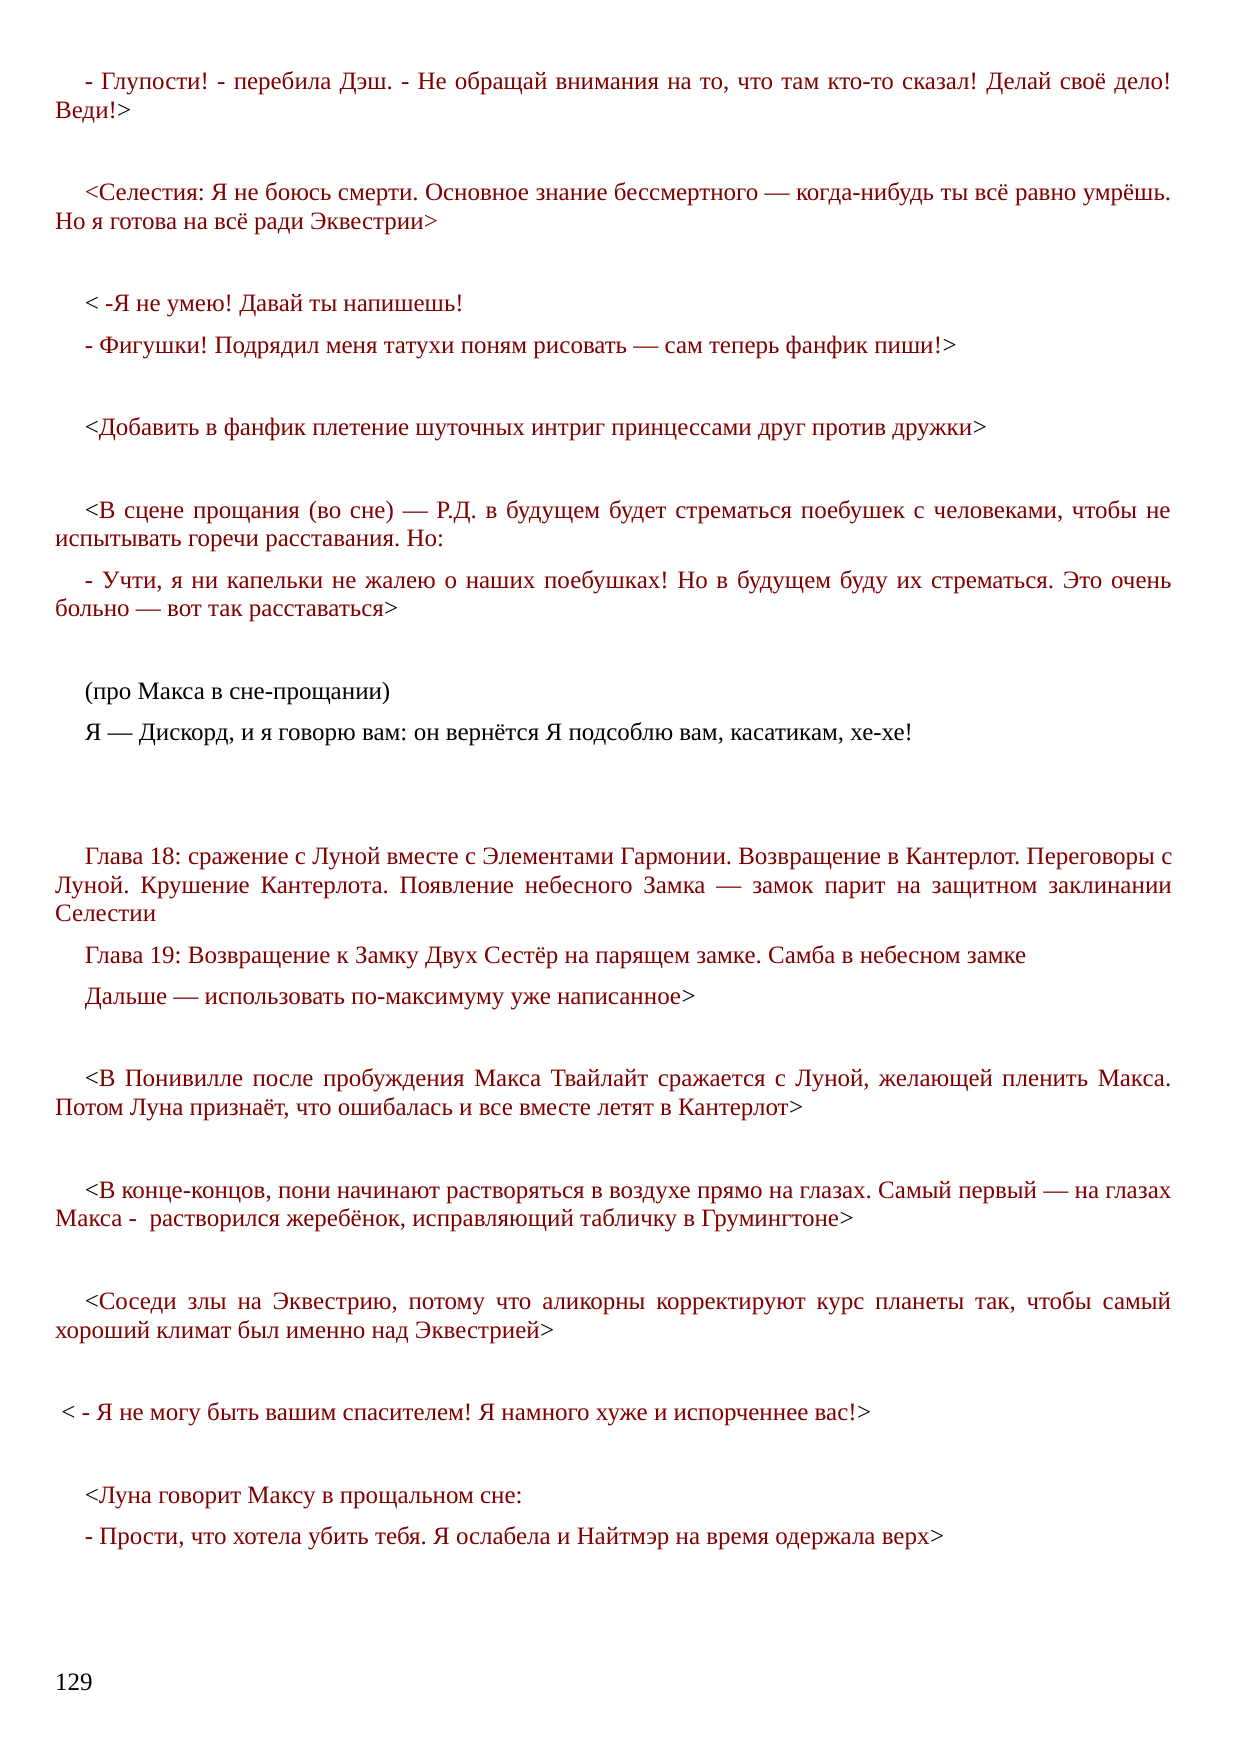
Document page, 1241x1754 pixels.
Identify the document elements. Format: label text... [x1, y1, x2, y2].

text - Прости, что хотела убить тебя. Я ослабела и Найтмэр на время одержала верх> [55, 1521, 1173, 1550]
text - Учти, я ни капельки не жалею о наших поебушках! Но в будущем буду их стрематься. Это очень больно — вот так расставаться> [55, 565, 1173, 622]
text Дальше — использовать по-максимуму уже написанное> [55, 981, 1173, 1010]
text Я — Дискорд, и я говорю вам: он вернётся Я подсоблю вам, касатикам, хе-хе! [55, 717, 1173, 746]
text < -Я не умею! Давай ты напишешь! [55, 288, 1173, 317]
text <В Понивилле после пробуждения Макса Твайлайт сражается с Луной, желающей пленить Макса. Потом Луна признаёт, что ошибалась и все вместе летят в Кантерлот> [55, 1063, 1173, 1121]
text - Глупости! - перебила Дэш. - Не обращай внимания на то, что там кто-то сказал! Делай своё дело! Веди!> [55, 66, 1173, 123]
text <В конце-концов, пони начинают растворяться в воздухе прямо на глазах. Самый первый — на глазах Макса - растворился жеребёнок, исправляющий табличку в Грумингтоне> [55, 1175, 1173, 1232]
text <Луна говорит Максу в прощальном сне: [55, 1480, 1173, 1508]
text < - Я не могу быть вашим спасителем! Я намного хуже и испорченнее вас!> [55, 1397, 1173, 1426]
text - Фигушки! Подрядил меня татухи поням рисовать — сам теперь фанфик пиши!> [55, 330, 1173, 358]
text <Селестия: Я не боюсь смерти. Основное знание бессмертного — когда-нибудь ты всё равно умрёшь. Но я готова на всё ради Эквестрии> [55, 177, 1173, 235]
text <В сцене прощания (во сне) — Р.Д. в будущем будет стрематься поебушек с человеками, чтобы не испытывать горечи расставания. Но: [55, 495, 1173, 552]
text <Добавить в фанфик плетение шуточных интриг принцессами друг против дружки> [55, 412, 1173, 441]
text Глава 19: Возвращение к Замку Двух Сестёр на парящем замке. Самба в небесном замке [55, 940, 1173, 968]
text Глава 18: сражение с Луной вместе с Элементами Гармонии. Возвращение в Кантерлот. Переговоры с Луной. Крушение Кантерлота. Появление небесного Замка — замок парит на защитном заклинании Селестии [55, 841, 1173, 927]
text <Соседи злы на Эквестрию, потому что аликорны корректируют курс планеты так, чтобы самый хороший климат был именно над Эквестрией> [55, 1286, 1173, 1343]
text (про Макса в сне-прощании) [55, 676, 1173, 705]
